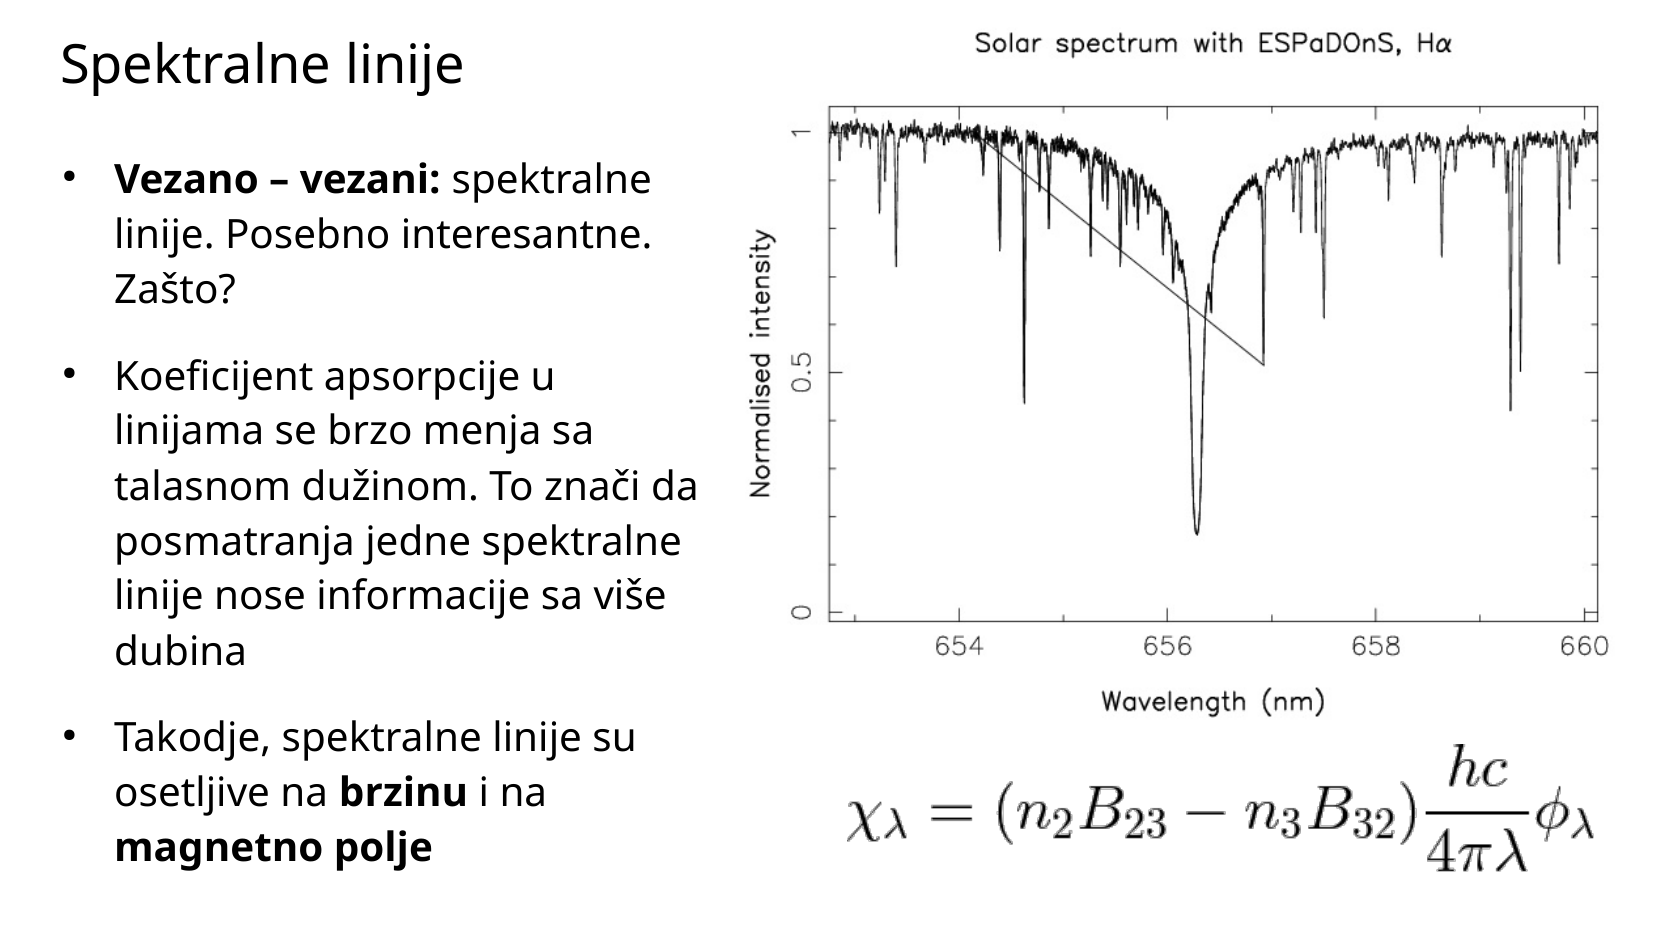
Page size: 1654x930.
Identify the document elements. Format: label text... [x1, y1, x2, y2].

picture [847, 744, 1595, 873]
title Spektralne linije [59, 13, 1648, 113]
picture [735, 17, 1622, 731]
list Vezano – vezani: spektralne linije. Posebno interesantne. Zašto? Koeficijent apsorpcije u linijama se brzo menja sa talasnom dužinom. To znači da posmatranja jedne spektralne linije nose informacije sa više dubina Takodje, spektralne linije su osetljive na brzinu i na magnetno polje [45, 149, 713, 880]
